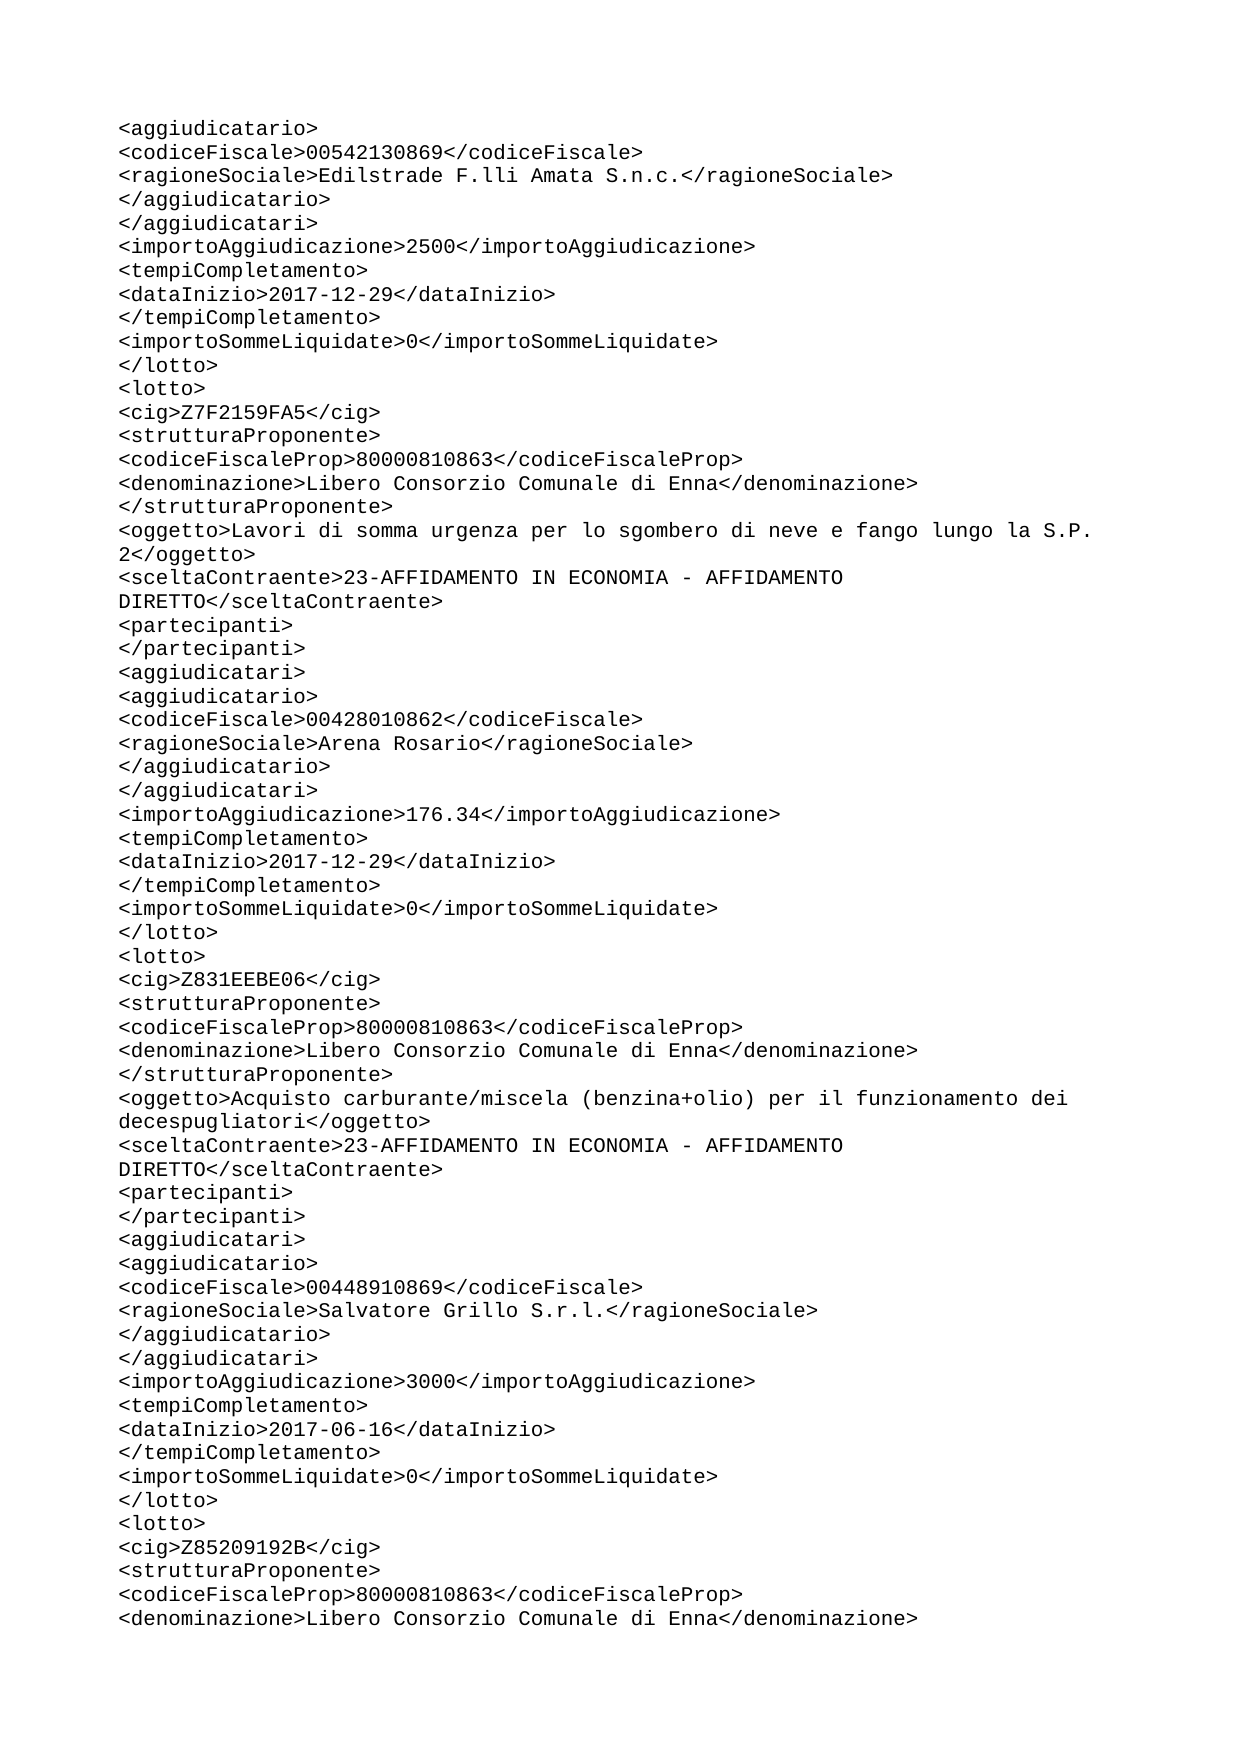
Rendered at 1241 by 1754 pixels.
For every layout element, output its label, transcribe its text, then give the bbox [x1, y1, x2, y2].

text </aggiudicatario> [118, 757, 1122, 780]
text </aggiudicatari> [118, 780, 1122, 804]
text <ragioneSociale>Arena Rosario</ragioneSociale> [118, 733, 1122, 757]
text <codiceFiscaleProp>80000810863</codiceFiscaleProp> [118, 1584, 1122, 1608]
text <importoSommeLiquidate>0</importoSommeLiquidate> [118, 1466, 1122, 1489]
text </tempiCompletamento> [118, 307, 1122, 331]
text <lotto> [118, 378, 1122, 402]
text <tempiCompletamento> [118, 827, 1122, 851]
text </lotto> [118, 354, 1122, 378]
text <partecipanti> [118, 1182, 1122, 1206]
text </aggiudicatario> [118, 189, 1122, 213]
text </strutturaProponente> [118, 1064, 1122, 1088]
text <importoAggiudicazione>2500</importoAggiudicazione> [118, 236, 1122, 260]
text <lotto> [118, 1513, 1122, 1537]
text <codiceFiscale>00428010862</codiceFiscale> [118, 709, 1122, 733]
text <oggetto>Lavori di somma urgenza per lo sgombero di neve e fango lungo la S.P. 2</oggetto> [118, 520, 1122, 567]
text </aggiudicatario> [118, 1324, 1122, 1348]
text <dataInizio>2017-12-29</dataInizio> [118, 284, 1122, 307]
text <aggiudicatari> [118, 662, 1122, 686]
text </aggiudicatari> [118, 213, 1122, 236]
text <aggiudicatario> [118, 118, 1122, 142]
text <aggiudicatario> [118, 1253, 1122, 1277]
text <aggiudicatario> [118, 686, 1122, 709]
text </partecipanti> [118, 1206, 1122, 1229]
text <oggetto>Acquisto carburante/miscela (benzina+olio) per il funzionamento dei decespugliatori</oggetto> [118, 1088, 1122, 1135]
text <dataInizio>2017-12-29</dataInizio> [118, 851, 1122, 875]
text <denominazione>Libero Consorzio Comunale di Enna</denominazione> [118, 1040, 1122, 1064]
text <partecipanti> [118, 615, 1122, 638]
text <importoSommeLiquidate>0</importoSommeLiquidate> [118, 331, 1122, 354]
text <sceltaContraente>23-AFFIDAMENTO IN ECONOMIA - AFFIDAMENTO DIRETTO</sceltaContraente> [118, 567, 1122, 615]
text <denominazione>Libero Consorzio Comunale di Enna</denominazione> [118, 473, 1122, 496]
text </tempiCompletamento> [118, 875, 1122, 898]
text <importoAggiudicazione>176.34</importoAggiudicazione> [118, 804, 1122, 827]
text <codiceFiscaleProp>80000810863</codiceFiscaleProp> [118, 449, 1122, 473]
text </strutturaProponente> [118, 496, 1122, 520]
text <lotto> [118, 946, 1122, 969]
text <denominazione>Libero Consorzio Comunale di Enna</denominazione> [118, 1608, 1122, 1631]
text </lotto> [118, 1489, 1122, 1513]
text <strutturaProponente> [118, 426, 1122, 449]
text <sceltaContraente>23-AFFIDAMENTO IN ECONOMIA - AFFIDAMENTO DIRETTO</sceltaContraente> [118, 1135, 1122, 1182]
text </aggiudicatari> [118, 1348, 1122, 1371]
text <ragioneSociale>Salvatore Grillo S.r.l.</ragioneSociale> [118, 1300, 1122, 1324]
text <codiceFiscale>00542130869</codiceFiscale> [118, 142, 1122, 165]
text <importoAggiudicazione>3000</importoAggiudicazione> [118, 1371, 1122, 1395]
text <cig>Z831EEBE06</cig> [118, 969, 1122, 993]
text <cig>Z7F2159FA5</cig> [118, 402, 1122, 426]
text </tempiCompletamento> [118, 1442, 1122, 1466]
text </partecipanti> [118, 638, 1122, 662]
text <strutturaProponente> [118, 1561, 1122, 1584]
text </lotto> [118, 922, 1122, 946]
text <codiceFiscale>00448910869</codiceFiscale> [118, 1277, 1122, 1300]
text <tempiCompletamento> [118, 260, 1122, 284]
text <dataInizio>2017-06-16</dataInizio> [118, 1419, 1122, 1442]
text <ragioneSociale>Edilstrade F.lli Amata S.n.c.</ragioneSociale> [118, 165, 1122, 189]
text <codiceFiscaleProp>80000810863</codiceFiscaleProp> [118, 1017, 1122, 1040]
text <strutturaProponente> [118, 993, 1122, 1017]
text <cig>Z85209192B</cig> [118, 1537, 1122, 1561]
text <tempiCompletamento> [118, 1395, 1122, 1419]
text <importoSommeLiquidate>0</importoSommeLiquidate> [118, 898, 1122, 922]
text <aggiudicatari> [118, 1229, 1122, 1253]
